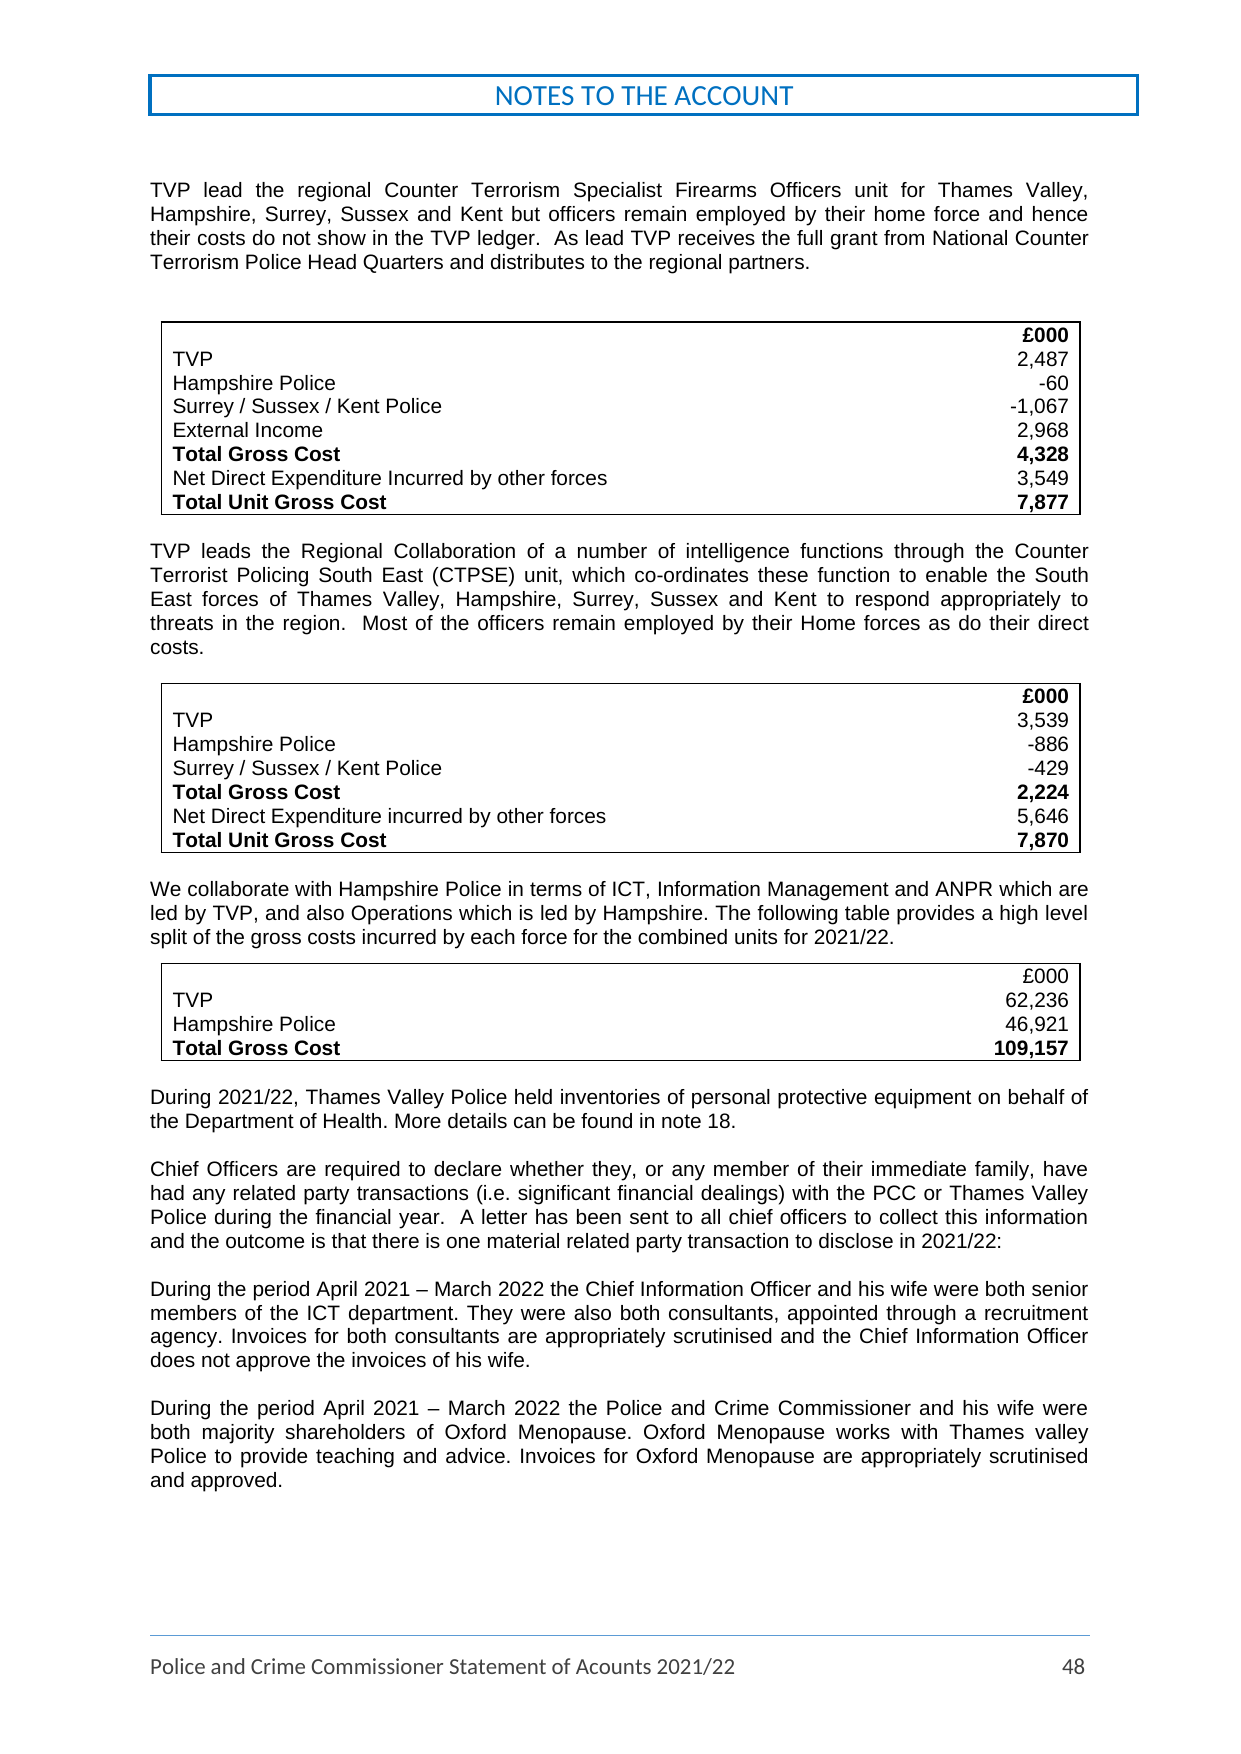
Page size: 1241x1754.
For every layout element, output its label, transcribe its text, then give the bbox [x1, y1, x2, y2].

table_cell Hampshire Police [162, 732, 652, 756]
text Chief Officers are required to declare whether they, or any member of their immediate family, have had any related party transactions (i.e. significant financial dealings) with the PCC or Thames Valley Police during the financial year. A letter has been sent to all chief officers to collect this information and the outcome is that there is one material related party transaction to disclose in 2021/22: [150, 1157, 1090, 1252]
table_cell Surrey / Sussex / Kent Police [162, 394, 696, 418]
table_cell [652, 756, 724, 780]
table_cell 7,870 [911, 828, 1079, 852]
table_cell [696, 442, 724, 466]
table_cell [696, 466, 724, 490]
table_header [724, 964, 911, 988]
text TVP lead the regional Counter Terrorism Specialist Firearms Officers unit for Thames Valley, Hampshire, Surrey, Sussex and Kent but officers remain employed by their home force and hence their costs do not show in the TVP ledger. As lead TVP receives the full grant from National Counter Terrorism Police Head Quarters and distributes to the regional partners. [150, 178, 1090, 273]
table_cell Hampshire Police [162, 370, 696, 394]
table_cell 5,646 [911, 804, 1079, 828]
table_cell Net Direct Expenditure incurred by other forces [162, 804, 652, 828]
table_cell Total Gross Cost [162, 442, 696, 466]
table_cell [696, 418, 724, 442]
table_cell 3,549 [911, 466, 1079, 490]
table_cell [652, 708, 724, 732]
table_cell [724, 418, 911, 442]
table_cell 7,877 [911, 490, 1079, 514]
table_header [696, 323, 724, 346]
table_cell External Income [162, 418, 696, 442]
table_cell [724, 394, 911, 418]
table_cell 46,921 [911, 1012, 1079, 1036]
text During the period April 2021 – March 2022 the Police and Crime Commissioner and his wife were both majority shareholders of Oxford Menopause. Oxford Menopause works with Thames valley Police to provide teaching and advice. Invoices for Oxford Menopause are appropriately scrutinised and approved. [150, 1396, 1090, 1492]
table_cell [724, 370, 911, 394]
table_cell [652, 804, 724, 828]
table_cell [696, 346, 724, 370]
table_cell TVP [162, 708, 652, 732]
table_cell Net Direct Expenditure Incurred by other forces [162, 466, 696, 490]
table_header £000 [911, 323, 1079, 346]
table_cell [724, 708, 911, 732]
table_cell -1,067 [911, 394, 1079, 418]
text During the period April 2021 – March 2022 the Chief Information Officer and his wife were both senior members of the ICT department. They were also both consultants, appointed through a recruitment agency. Invoices for both consultants are appropriately scrutinised and the Chief Information Officer does not approve the invoices of his wife. [150, 1276, 1090, 1372]
table_cell -886 [911, 732, 1079, 756]
table_cell 2,487 [911, 346, 1079, 370]
table_header £000 [911, 684, 1079, 708]
table_cell 62,236 [911, 988, 1079, 1012]
table_cell [724, 732, 911, 756]
table_cell [536, 1036, 724, 1060]
table_cell Surrey / Sussex / Kent Police [162, 756, 652, 780]
table_cell [696, 370, 724, 394]
table_cell [724, 1036, 911, 1060]
table_cell Hampshire Police [162, 1012, 536, 1036]
table_cell [724, 804, 911, 828]
table_cell 2,224 [911, 780, 1079, 804]
table_header [652, 684, 724, 708]
table_cell [724, 756, 911, 780]
table_cell [696, 490, 724, 514]
table_cell [724, 466, 911, 490]
table_cell 3,539 [911, 708, 1079, 732]
table_header [162, 684, 652, 708]
table_cell 109,157 [911, 1036, 1079, 1060]
table_cell [724, 988, 911, 1012]
table_header [724, 684, 911, 708]
text TVP leads the Regional Collaboration of a number of intelligence functions through the Counter Terrorist Policing South East (CTPSE) unit, which co-ordinates these function to enable the South East forces of Thames Valley, Hampshire, Surrey, Sussex and Kent to respond appropriately to threats in the region. Most of the officers remain employed by their Home forces as do their direct costs. [150, 539, 1090, 659]
table_cell [724, 828, 911, 852]
table_cell TVP [162, 988, 536, 1012]
table_cell Total Unit Gross Cost [162, 490, 696, 514]
table_cell [652, 732, 724, 756]
table_cell Total Gross Cost [162, 780, 652, 804]
table_cell [536, 988, 724, 1012]
table_cell 4,328 [911, 442, 1079, 466]
table_cell [652, 828, 724, 852]
table_cell Total Unit Gross Cost [162, 828, 652, 852]
table_cell TVP [162, 346, 696, 370]
table_cell -429 [911, 756, 1079, 780]
table_cell [724, 346, 911, 370]
text We collaborate with Hampshire Police in terms of ICT, Information Management and ANPR which are led by TVP, and also Operations which is led by Hampshire. The following table provides a high level split of the gross costs incurred by each force for the combined units for 2021/22. [150, 877, 1090, 948]
table_header [536, 964, 724, 988]
table_cell [536, 1012, 724, 1036]
table_cell Total Gross Cost [162, 1036, 536, 1060]
table_cell 2,968 [911, 418, 1079, 442]
table_header [724, 323, 911, 346]
table_cell [652, 780, 724, 804]
table_cell [724, 490, 911, 514]
table_header [162, 323, 696, 346]
text During 2021/22, Thames Valley Police held inventories of personal protective equipment on behalf of the Department of Health. More details can be found in note 18. [150, 1085, 1090, 1133]
table_cell [724, 442, 911, 466]
table_cell [724, 780, 911, 804]
table_cell -60 [911, 370, 1079, 394]
table_cell [696, 394, 724, 418]
table_header [162, 964, 536, 988]
table_cell [724, 1012, 911, 1036]
table_header £000 [911, 964, 1079, 988]
